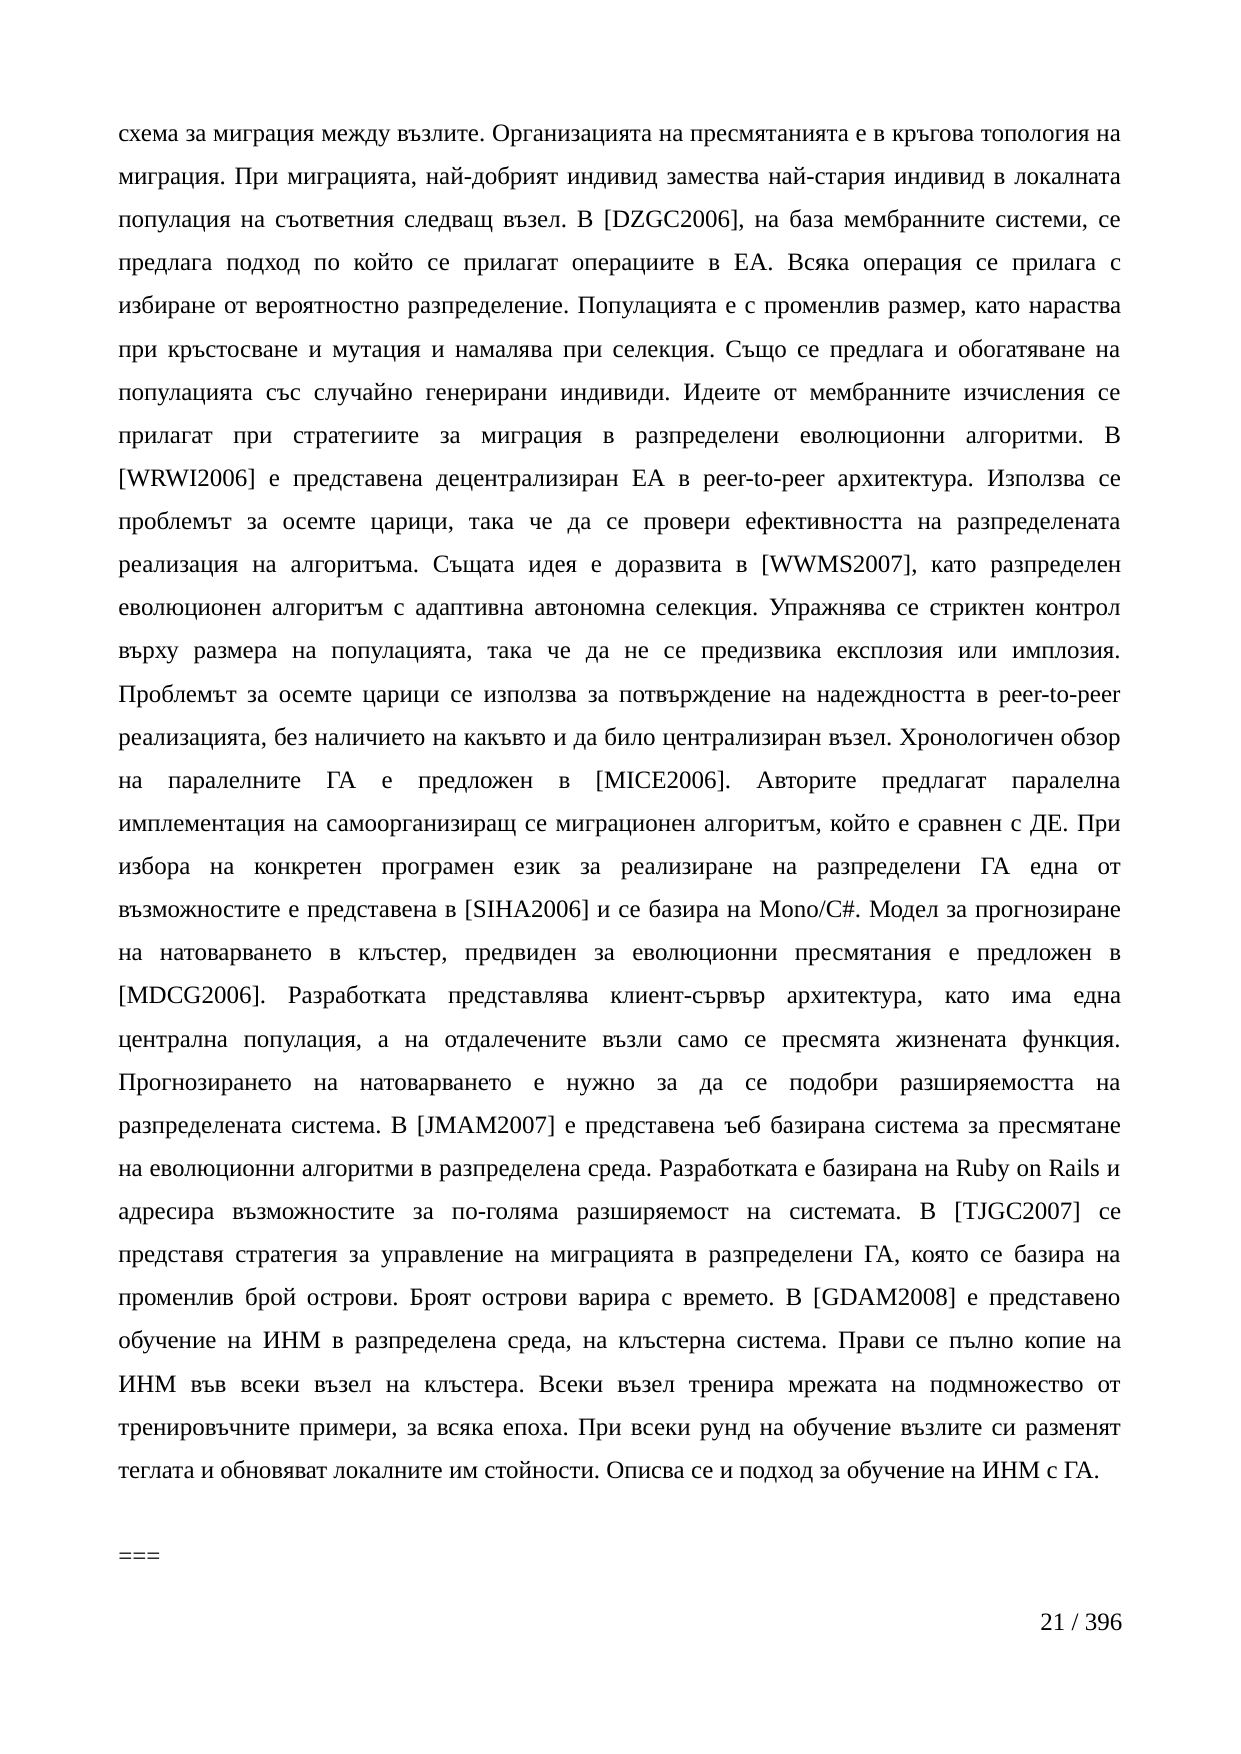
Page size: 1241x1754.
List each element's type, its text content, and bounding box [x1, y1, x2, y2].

text === [118, 1541, 1122, 1570]
text схема за миграция между възлите. Организацията на пресмятанията е в кръгова топология на миграция. При миграцията, най-добрият индивид замества най-стария индивид в локалната популация на съответния следващ възел. В [DZGC2006], на база мембранните системи, се предлага подход по който се прилагат операциите в ЕА. Всяка операция се прилага с избиране от вероятностно разпределение. Популацията е с променлив размер, като нараства при кръстосване и мутация и намалява при селекция. Също се предлага и обогатяване на популацията със случайно генерирани индивиди. Идеите от мембранните изчисления се прилагат при стратегиите за миграция в разпределени еволюционни алгоритми. В [WRWI2006] е представена децентрализиран ЕА в peer-to-peer архитектура. Използва се проблемът за осемте царици, така че да се провери ефективността на разпределената реализация на алгоритъма. Същата идея е доразвита в [WWMS2007], като разпределен еволюционен алгоритъм с адаптивна автономна селекция. Упражнява се стриктен контрол върху размера на популацията, така че да не се предизвика експлозия или имплозия. Проблемът за осемте царици се използва за потвърждение на надеждността в peer-to-peer реализацията, без наличието на какъвто и да било централизиран възел. Хронологичен обзор на паралелните ГА е предложен в [MICE2006]. Авторите предлагат паралелна имплементация на самоорганизиращ се миграционен алгоритъм, който е сравнен с ДЕ. При избора на конкретен програмен език за реализиране на разпределени ГА една от възможностите е представена в [SIHA2006] и се базира на Mono/C#. Модел за прогнозиране на натоварването в клъстер, предвиден за еволюционни пресмятания е предложен в [MDCG2006]. Разработката представлява клиент-сървър архитектура, като има една централна популация, а на отдалечените възли само се пресмята жизнената функция. Прогнозирането на натоварването е нужно за да се подобри разширяемостта на разпределената система. В [JMAM2007] е представена ъеб базирана система за пресмятане на еволюционни алгоритми в разпределена среда. Разработката е базирана на Ruby on Rails и адресира възможностите за по-голяма разширяемост на системата. В [TJGC2007] се представя стратегия за управление на миграцията в разпределени ГА, която се базира на променлив брой острови. Броят острови варира с времето. В [GDAM2008] е представено обучение на ИНМ в разпределена среда, на клъстерна система. Прави се пълно копие на ИНМ във всеки възел на клъстера. Всеки възел тренира мрежата на подмножество от тренировъчните примери, за всяка епоха. При всеки рунд на обучение възлите си разменят теглата и обновяват локалните им стойности. Описва се и подход за обучение на ИНМ с ГА. [118, 118, 1122, 1484]
